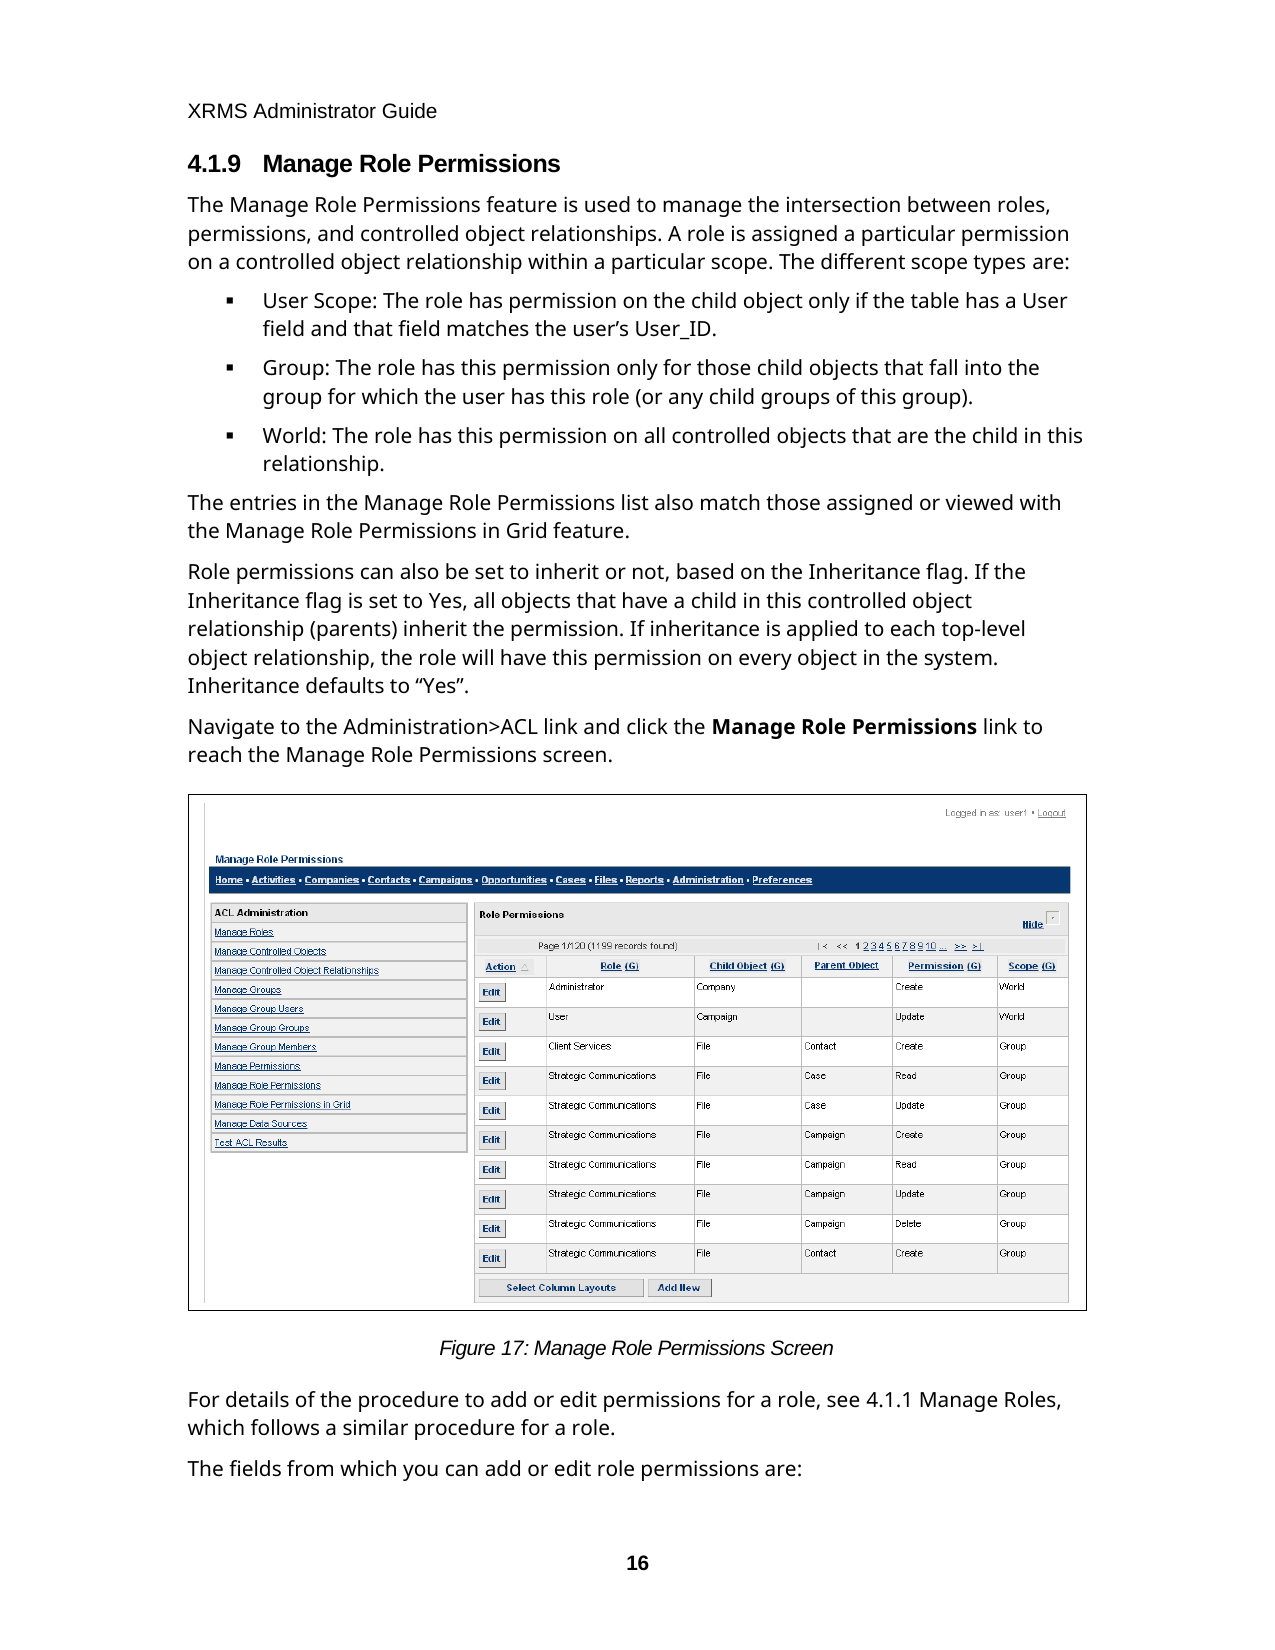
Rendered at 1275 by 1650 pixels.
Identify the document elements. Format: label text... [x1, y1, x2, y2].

list Group: The role has this permission only for those child objects that fall into the group for which the user has this role (or any child groups of this group). [225, 353, 1087, 410]
list World: The role has this permission on all controlled objects that are the child in this relationship. [225, 421, 1087, 478]
text The Manage Role Permissions feature is used to manage the intersection between roles, permissions, and controlled object relationships. A role is assigned a particular permission on a controlled object relationship within a particular scope. The different scope types are: [187, 190, 1087, 276]
text For details of the procedure to add or edit permissions for a role, see 4.1.1 Manage Roles, which follows a similar procedure for a role. [187, 1385, 1087, 1442]
picture [204, 803, 1071, 1303]
text Navigate to the Administration>ACL link and click the Manage Role Permissions link to reach the Manage Role Permissions screen. [187, 712, 1087, 769]
text Figure 17: Manage Role Permissions Screen [187, 1336, 1087, 1360]
text The entries in the Manage Role Permissions list also match those assigned or viewed with the Manage Role Permissions in Grid feature. [187, 488, 1087, 545]
subtitle Manage Role Permissions [187, 150, 1087, 178]
list User Scope: The role has permission on the child object only if the table has a User field and that field matches the user’s User_ID. [225, 286, 1087, 343]
text The fields from which you can add or edit role permissions are: [187, 1454, 1087, 1482]
text Role permissions can also be set to inherit or not, based on the Inheritance flag. If the Inheritance flag is set to Yes, all objects that have a child in this controlled object relationship (parents) inherit the permission. If inheritance is applied to each top-level object relationship, the role will have this permission on every object in the system. Inheritance defaults to “Yes”. [187, 557, 1087, 699]
